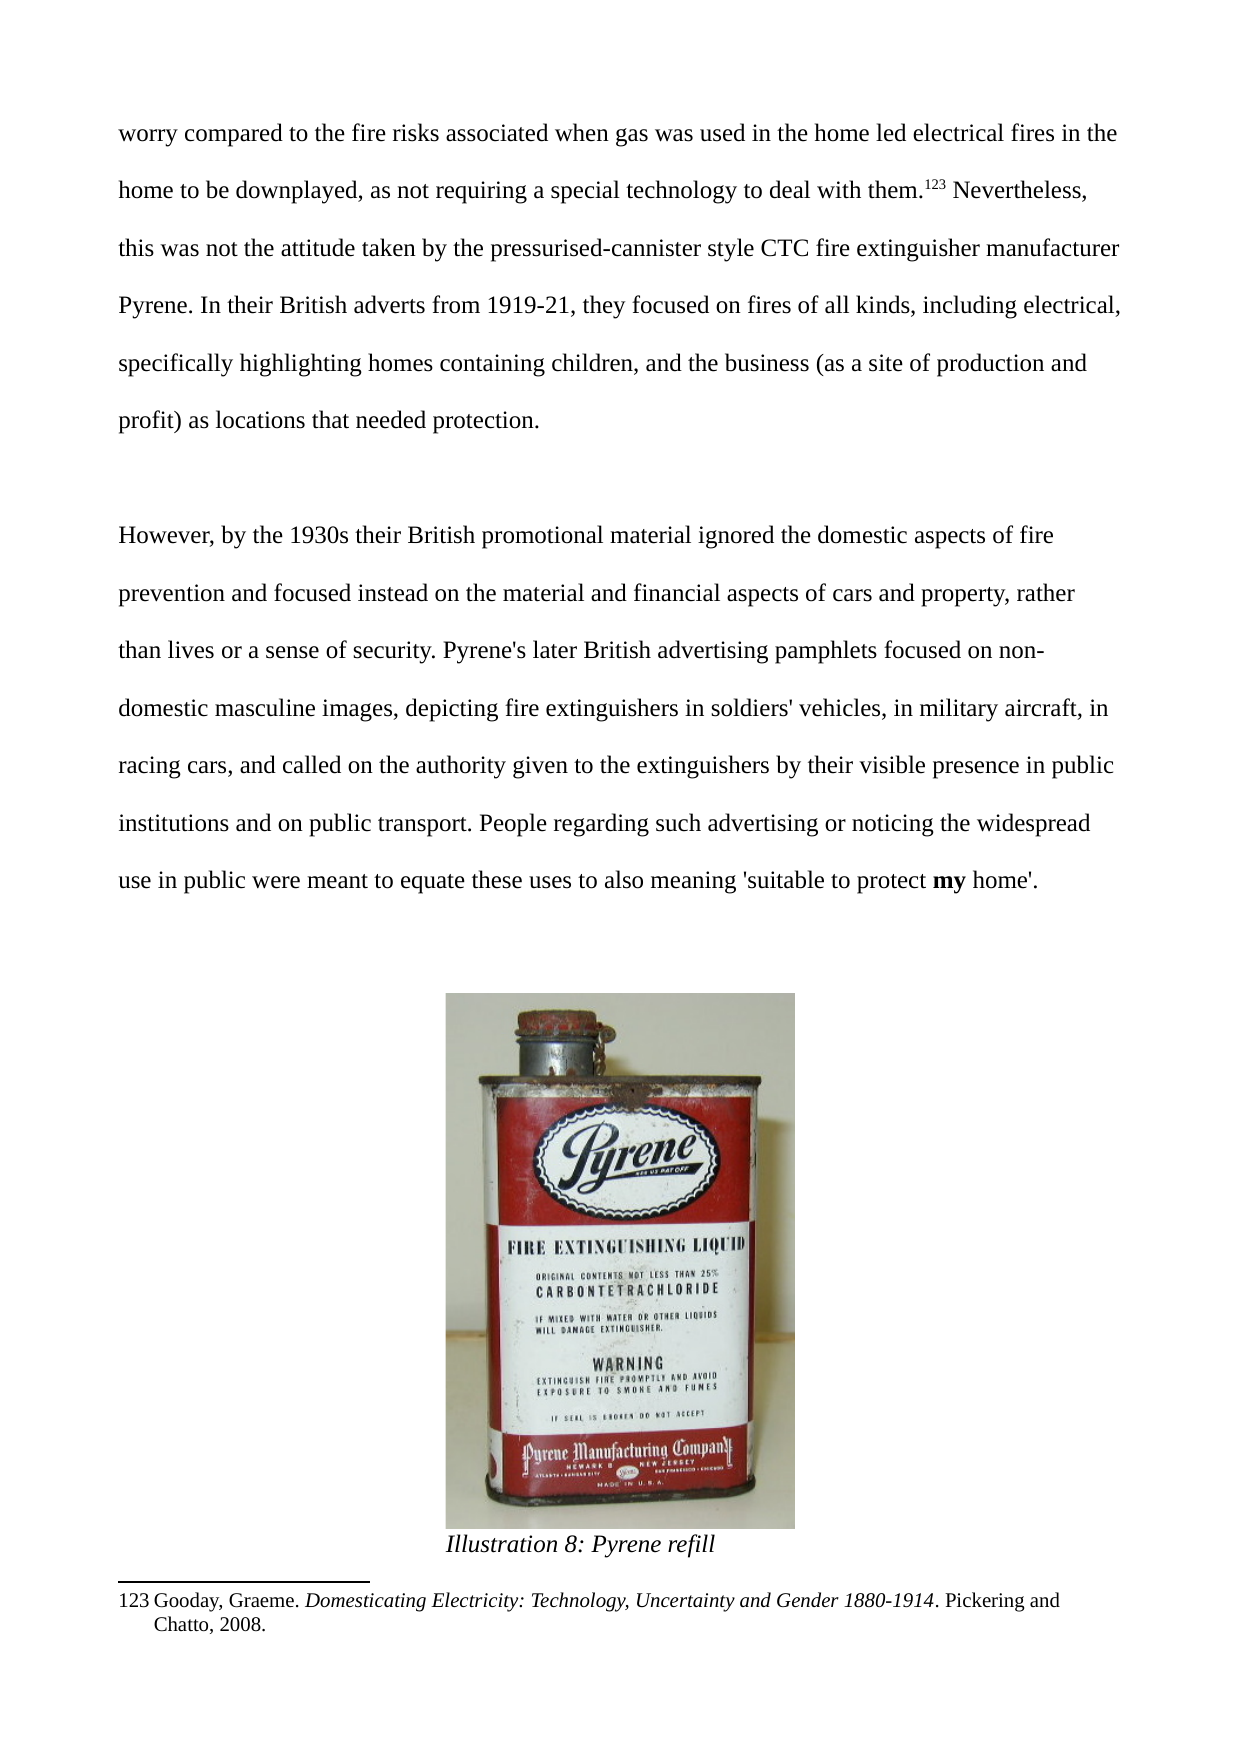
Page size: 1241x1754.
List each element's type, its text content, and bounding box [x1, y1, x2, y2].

picture [445, 993, 795, 1529]
text worry compared to the fire risks associated when gas was used in the home led electrical fires in the home to be downplayed, as not requiring a special technology to deal with them. Nevertheless, this was not the attitude taken by the pressurised-cannister style CTC fire extinguisher manufacturer Pyrene. In their British adverts from 1919-21, they focused on fires of all kinds, including electrical, specifically highlighting homes containing children, and the business (as a site of production and profit) as locations that needed protection. [118, 118, 1122, 434]
text Illustration 8: Pyrene refill [446, 1529, 795, 1557]
text However, by the 1930s their British promotional material ignored the domestic aspects of fire prevention and focused instead on the material and financial aspects of cars and property, rather than lives or a sense of security. Pyrene's later British advertising pamphlets focused on non-domestic masculine images, depicting fire extinguishers in soldiers' vehicles, in military aircraft, in racing cars, and called on the authority given to the extinguishers by their visible presence in public institutions and on public transport. People regarding such advertising or noticing the widespread use in public were meant to equate these uses to also meaning 'suitable to protect my home'. [118, 521, 1122, 894]
text Gooday, Graeme. Domesticating Electricity: Technology, Uncertainty and Gender 1880-1914. Pickering and Chatto, 2008. [118, 1588, 1122, 1636]
